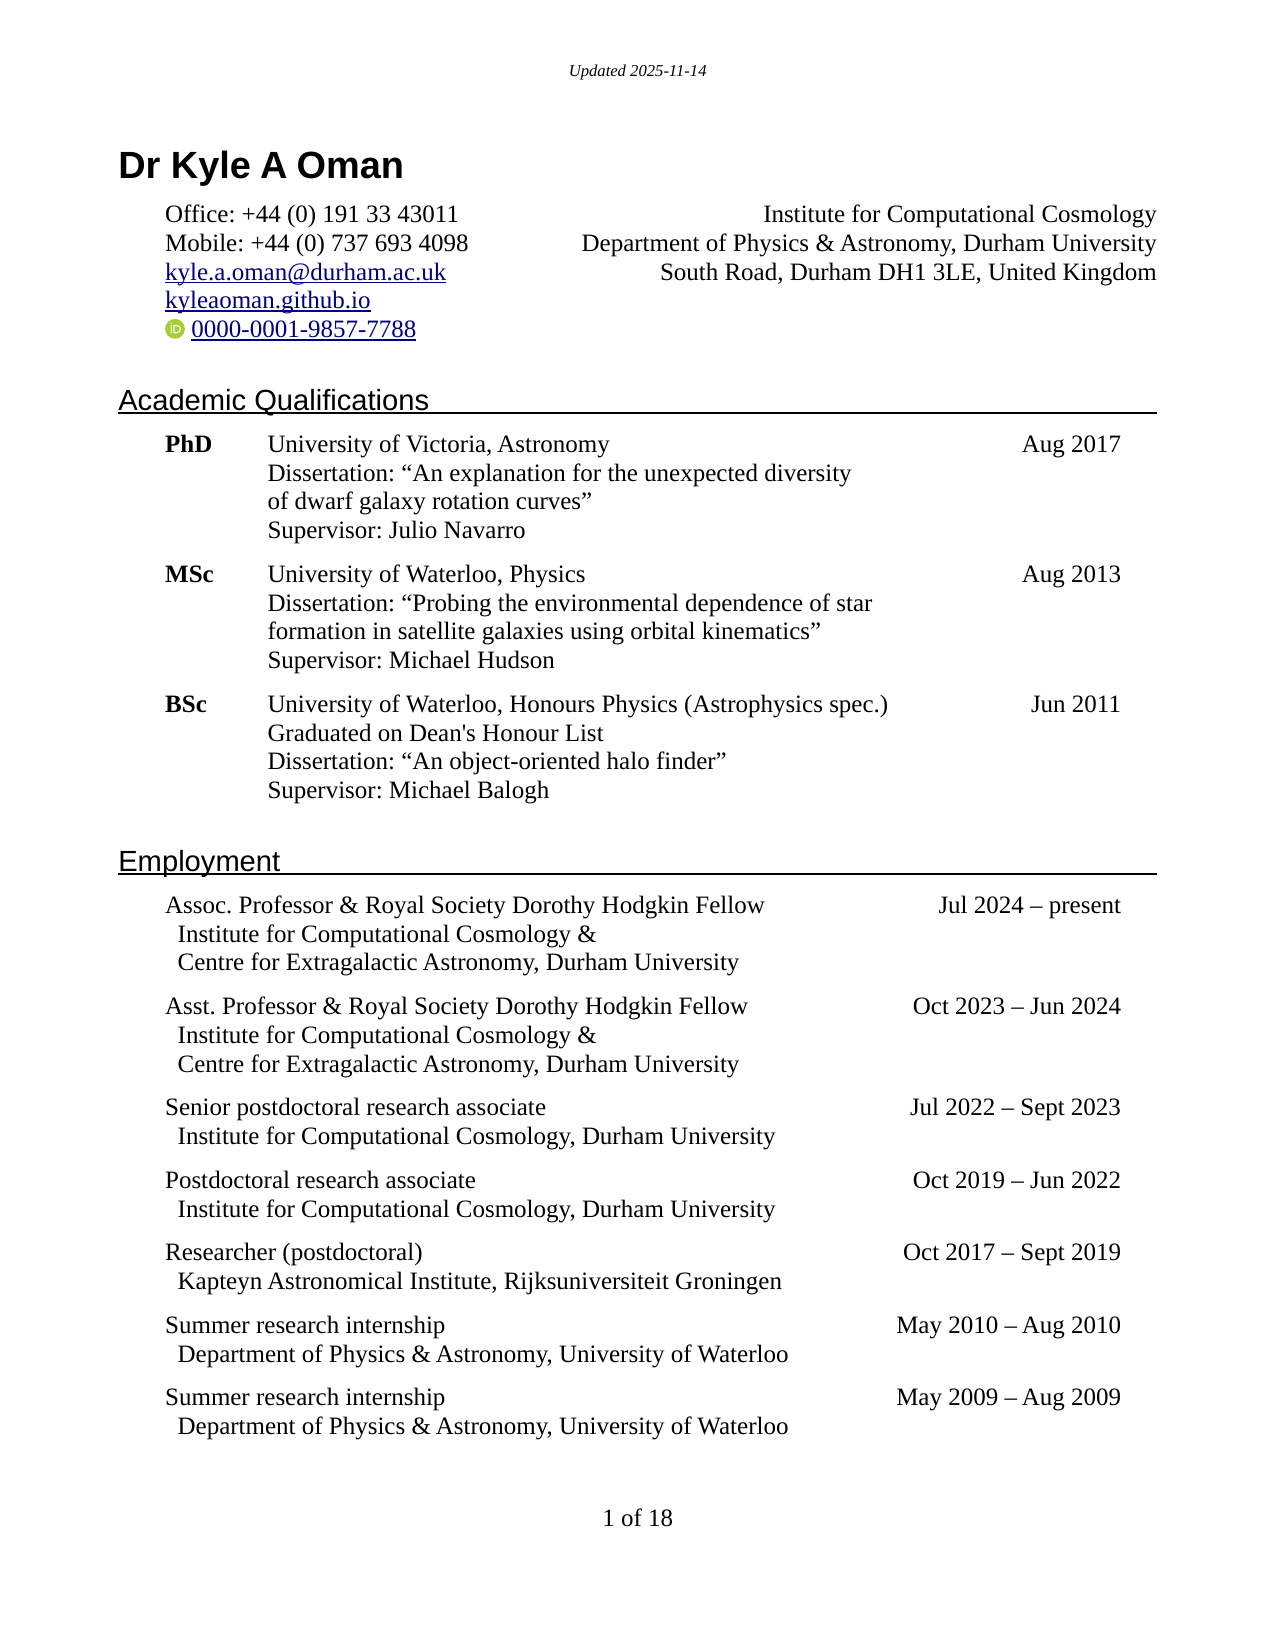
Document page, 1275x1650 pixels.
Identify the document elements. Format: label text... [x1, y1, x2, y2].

text Assoc. Professor & Royal Society Dorothy Hodgkin Fellow Jul 2024 – present Institute for Computational Cosmology & Centre for Extragalactic Astronomy, Durham University [118, 890, 1157, 976]
subtitle Dr Kyle A Oman [118, 143, 1157, 187]
text Researcher (postdoctoral) Oct 2017 – Sept 2019 Kapteyn Astronomical Institute, Rijksuniversiteit Groningen [118, 1237, 1157, 1295]
text Summer research internship May 2010 – Aug 2010 Department of Physics & Astronomy, University of Waterloo [118, 1310, 1157, 1367]
text Office: +44 (0) 191 33 43011 Institute for Computational Cosmology [118, 199, 1157, 228]
text Summer research internship May 2009 – Aug 2009 Department of Physics & Astronomy, University of Waterloo [118, 1382, 1157, 1440]
text 0000-0001-9857-7788 [118, 314, 1157, 343]
text PhD University of Victoria, Astronomy Aug 2017 Dissertation: “An explanation for the unexpected diversity of dwarf galaxy rotation curves” Supervisor: Julio Navarro [118, 429, 1157, 544]
text kyle.a.oman@durham.ac.uk South Road, Durham DH1 3LE, United Kingdom kyleaoman.github.io [118, 257, 1157, 314]
text Postdoctoral research associate Oct 2019 – Jun 2022 Institute for Computational Cosmology, Durham University [118, 1165, 1157, 1222]
subtitle Academic Qualifications [118, 383, 1157, 412]
text MSc University of Waterloo, Physics Aug 2013 Dissertation: “Probing the environmental dependence of star formation in satellite galaxies using orbital kinematics” Supervisor: Michael Hudson [118, 559, 1157, 674]
text Asst. Professor & Royal Society Dorothy Hodgkin Fellow Oct 2023 – Jun 2024 Institute for Computational Cosmology & Centre for Extragalactic Astronomy, Durham University [118, 991, 1157, 1077]
text Mobile: +44 (0) 737 693 4098 Department of Physics & Astronomy, Durham University [118, 228, 1157, 257]
text BSc University of Waterloo, Honours Physics (Astrophysics spec.) Jun 2011 Graduated on Dean's Honour List Dissertation: “An object-oriented halo finder” Supervisor: Michael Balogh [118, 689, 1157, 804]
subtitle Employment [118, 844, 1157, 873]
text Senior postdoctoral research associate Jul 2022 – Sept 2023 Institute for Computational Cosmology, Durham University [118, 1092, 1157, 1150]
